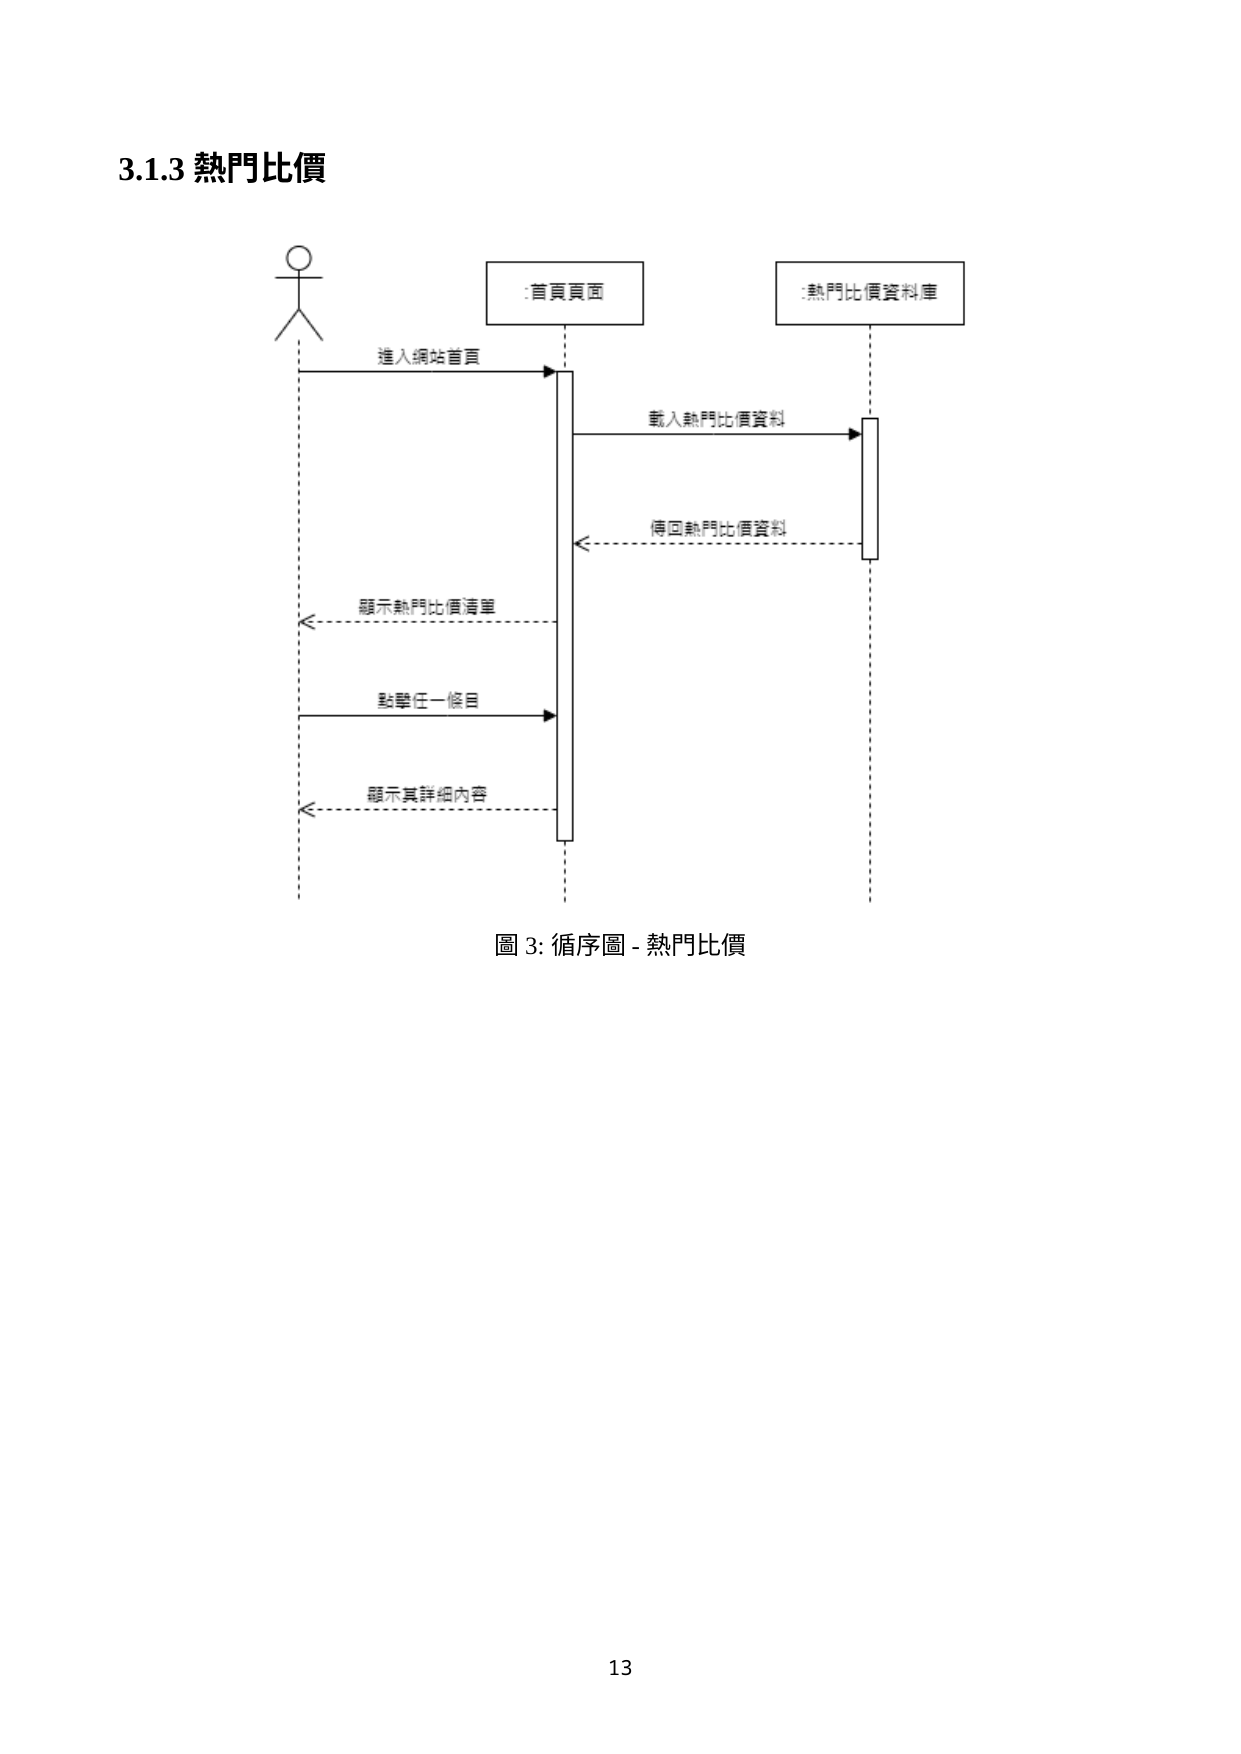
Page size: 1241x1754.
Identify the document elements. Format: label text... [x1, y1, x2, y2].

text 圖 3: 循序圖 - 熱門比價 [265, 917, 976, 962]
picture [264, 235, 976, 917]
subtitle 3.1.3 熱門比價 [118, 142, 1122, 190]
